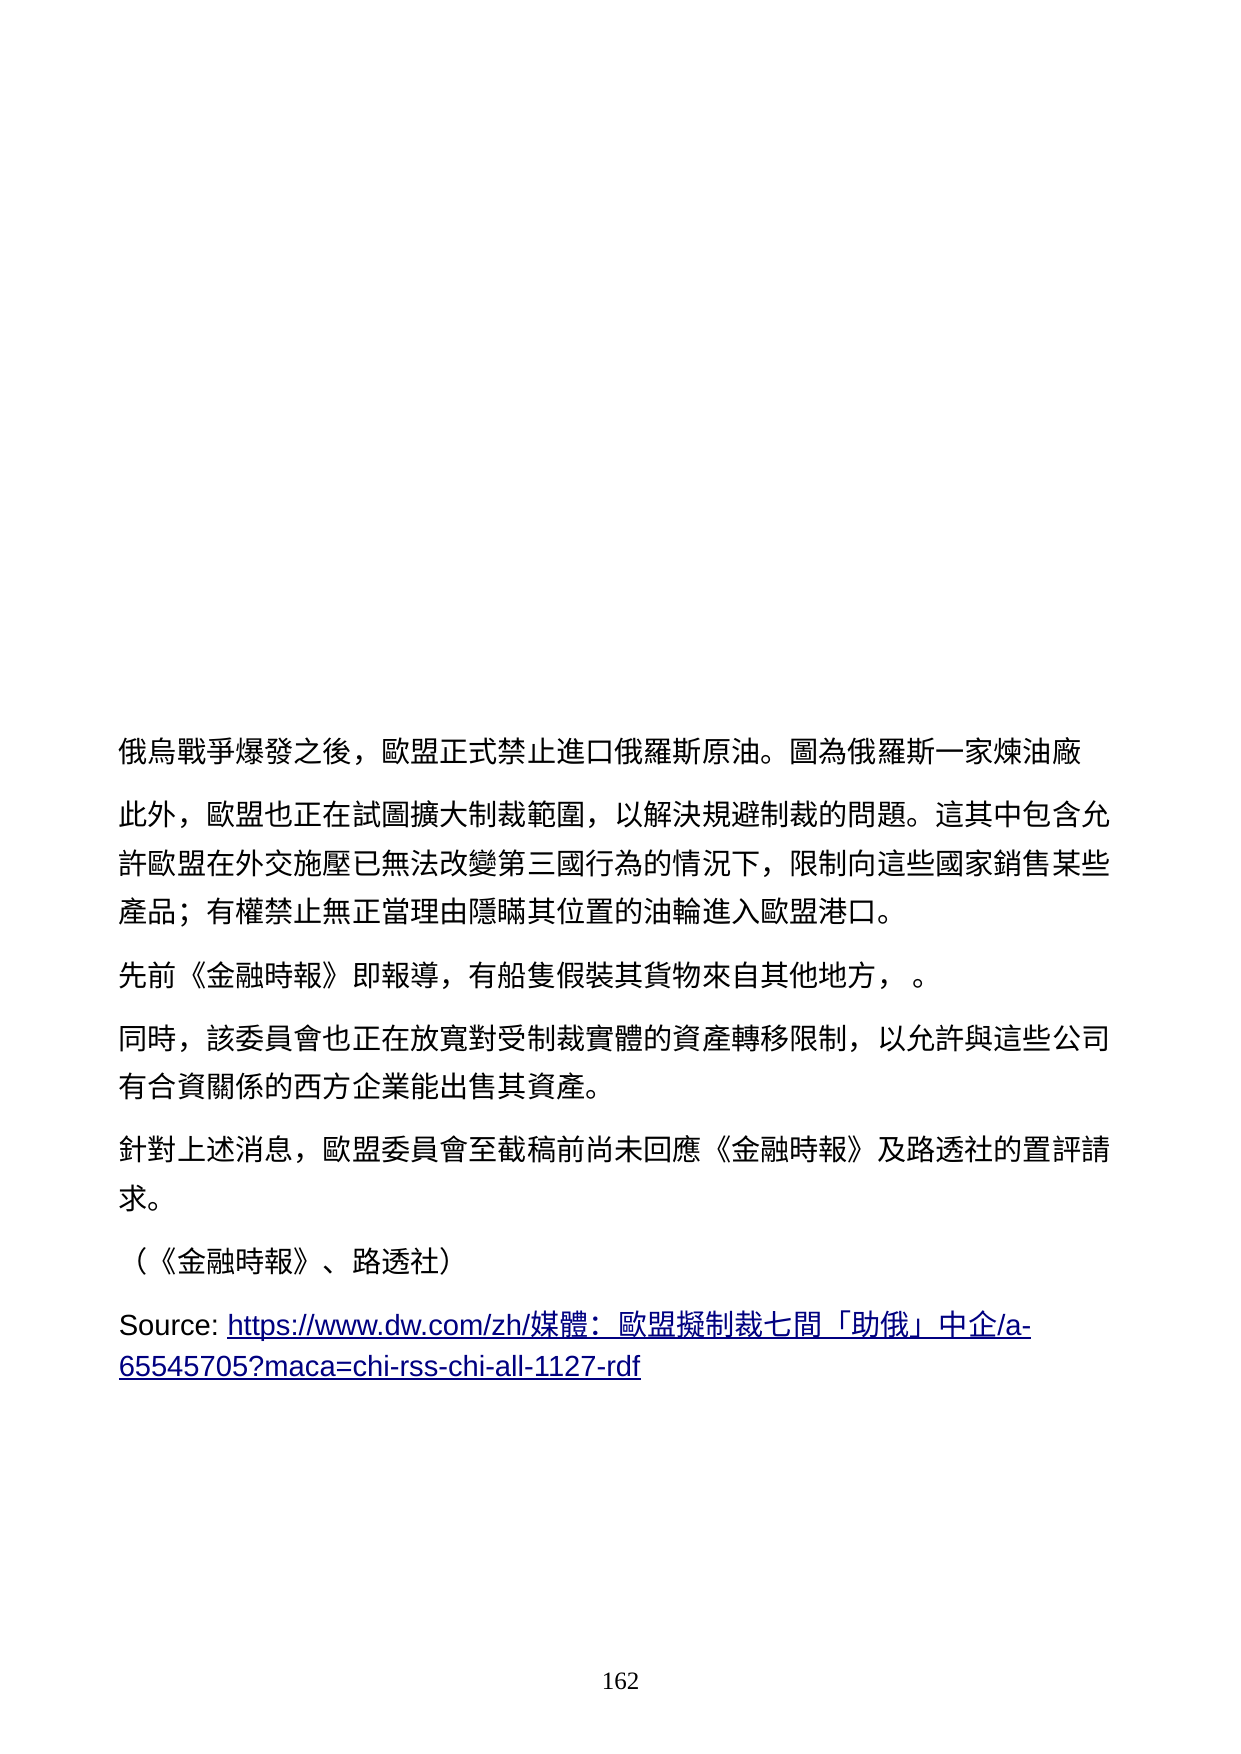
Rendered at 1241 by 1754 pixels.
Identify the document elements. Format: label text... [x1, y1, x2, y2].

text （《金融時報》、路透社） [118, 1238, 1122, 1281]
text 此外，歐盟也正在試圖擴大制裁範圍，以解決規避制裁的問題。這其中包含允許歐盟在外交施壓已無法改變第三國行為的情況下，限制向這些國家銷售某些產品；有權禁止無正當理由隱瞞其位置的油輪進入歐盟港口。 [118, 792, 1122, 931]
text 針對上述消息，歐盟委員會至截稿前尚未回應《金融時報》及路透社的置評請求。 [118, 1127, 1122, 1218]
text Source: https://www.dw.com/zh/媒體：歐盟擬制裁七間「助俄」中企/a-65545705?maca=chi-rss-chi-all-1127-rdf [118, 1302, 1122, 1382]
text 俄烏戰爭爆發之後，歐盟正式禁止進口俄羅斯原油。圖為俄羅斯一家煉油廠 [118, 729, 1122, 771]
text 同時，該委員會也正在放寬對受制裁實體的資產轉移限制，以允許與這些公司有合資關係的西方企業能出售其資產。 [118, 1015, 1122, 1106]
text 先前《金融時報》即報導，有船隻假裝其貨物來自其他地方， 。 [118, 952, 1122, 994]
